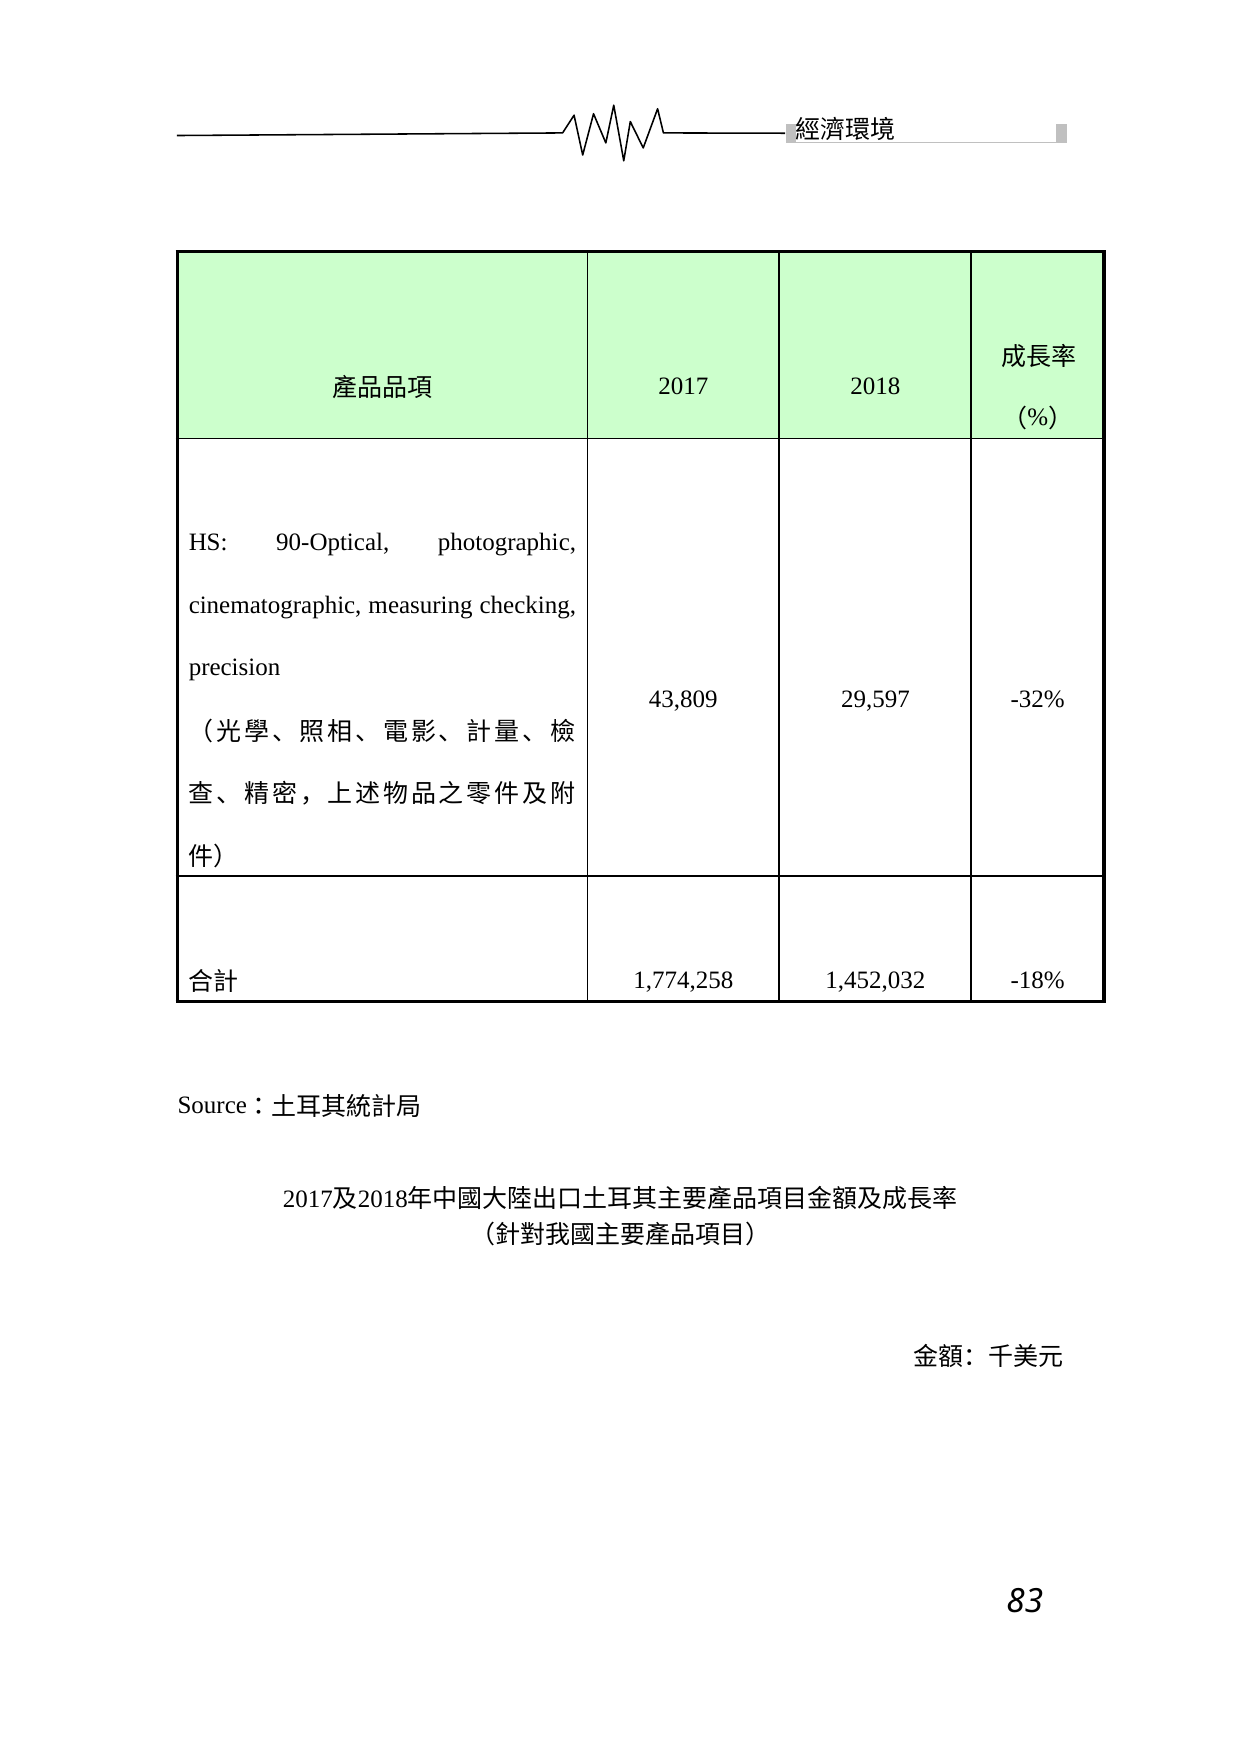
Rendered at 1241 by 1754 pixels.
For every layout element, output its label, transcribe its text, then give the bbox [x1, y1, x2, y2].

text 2017及2018年中國大陸出口土耳其主要產品項目金額及成長率 （針對我國主要產品項目） [177, 1179, 1063, 1251]
text Source：土耳其統計局 [177, 1063, 1063, 1125]
table_cell 29,597 [780, 439, 970, 875]
table_cell -32% [972, 439, 1102, 875]
table_cell 43,809 [588, 439, 778, 875]
table_header 2017 [588, 253, 778, 438]
table_header 2018 [780, 253, 970, 438]
table_cell 1,774,258 [588, 877, 778, 1000]
table_header 成長率 （%） [972, 253, 1102, 438]
table_cell 1,452,032 [780, 877, 970, 1000]
table_header 產品品項 [179, 253, 587, 438]
table_cell 合計 [179, 877, 587, 1000]
text 金額：千美元 [177, 1313, 1063, 1375]
table_cell HS: 90-Optical, photographic, cinematographic, measuring checking, precision （光學、照相、電影、計量、檢查、精密，上述物品之零件及附件） [179, 439, 587, 875]
table_cell -18% [972, 877, 1102, 1000]
